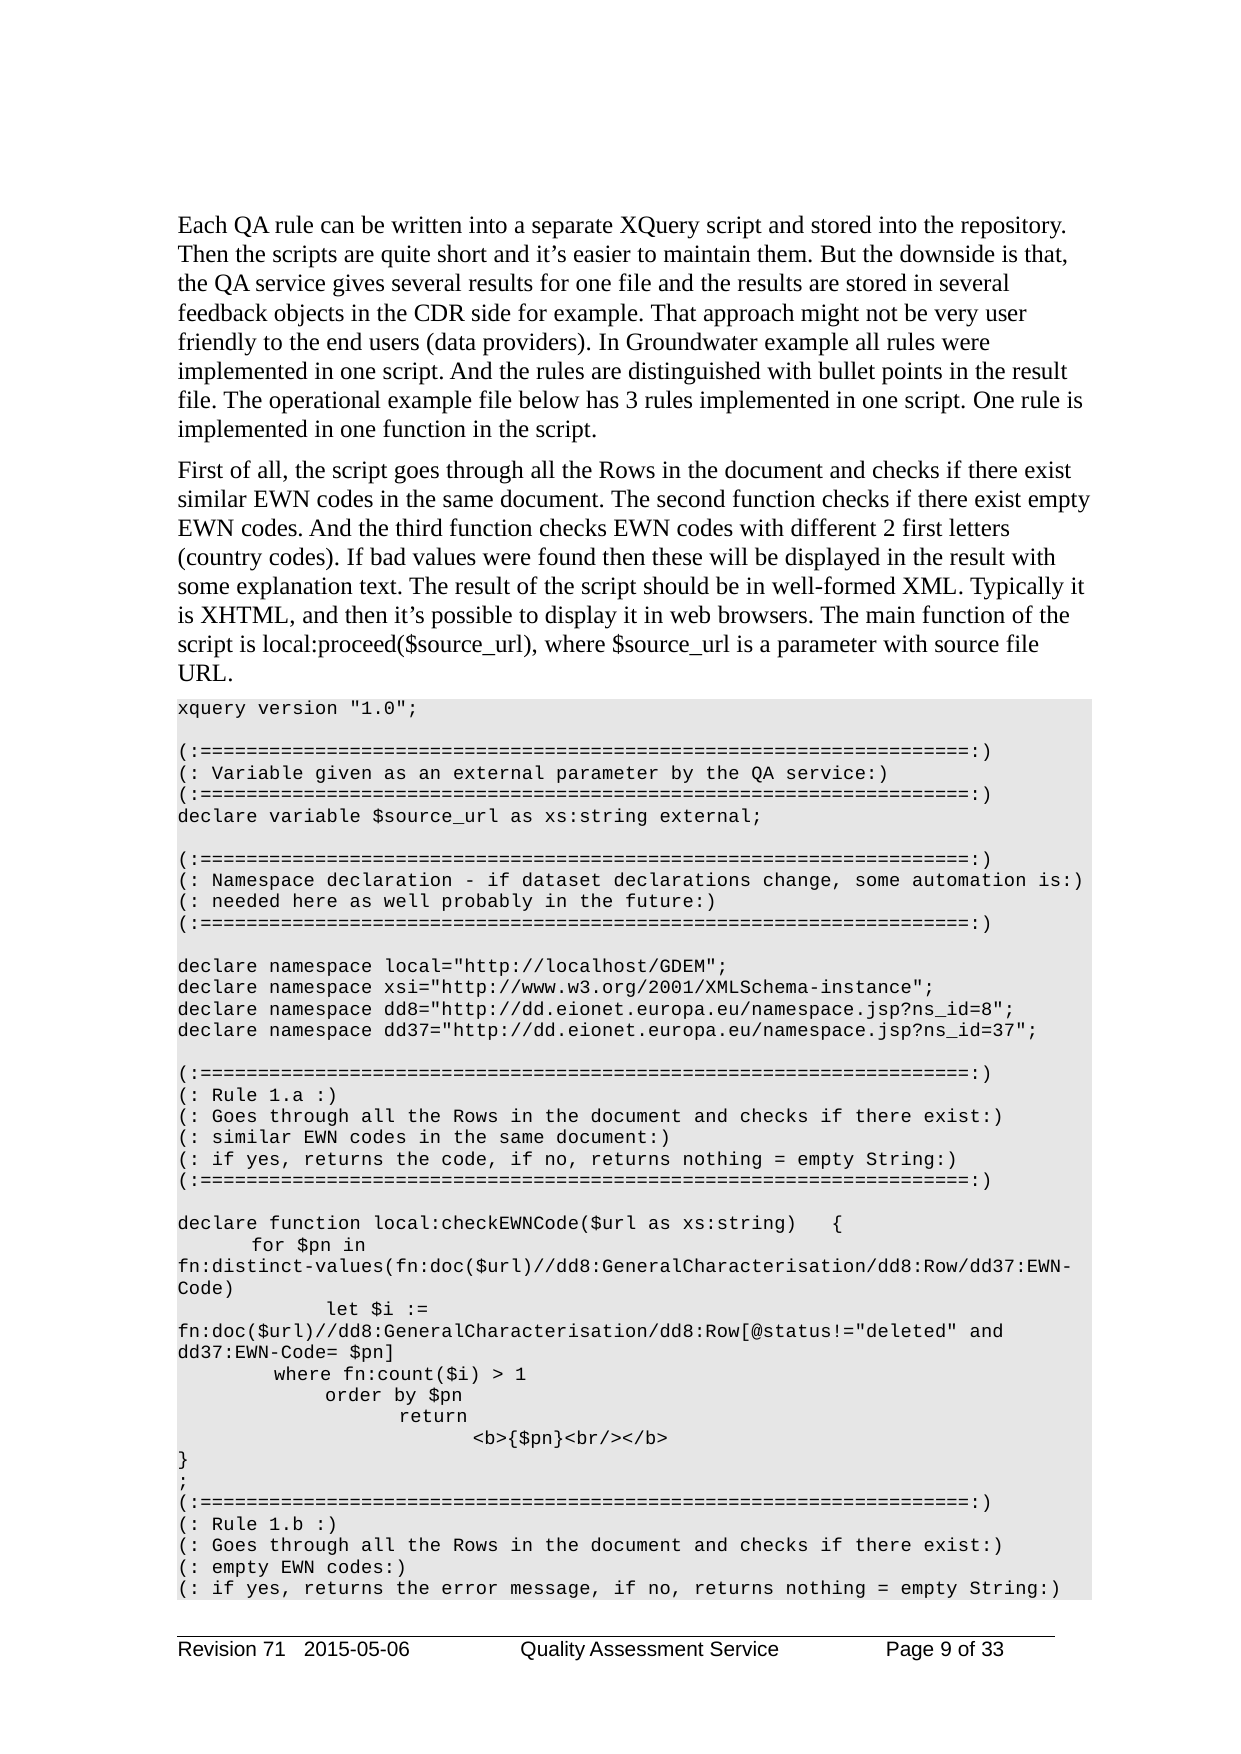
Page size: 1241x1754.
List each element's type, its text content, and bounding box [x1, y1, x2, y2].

list (: Rule 1.b :) [177, 1514, 1092, 1536]
text First of all, the script goes through all the Rows in the document and checks if there exist similar EWN codes in the same document. The second function checks if there exist empty EWN codes. And the third function checks EWN codes with different 2 first letters (country codes). If bad values were found then these will be displayed in the result with some explanation text. The result of the script should be in well-formed XML. Typically it is XHTML, and then it’s possible to display it in web browsers. The main function of the script is local:proceed($source_url), where $source_url is a parameter with source file URL. [177, 454, 1092, 687]
list (: Rule 1.a :) [177, 1085, 1092, 1106]
list (: needed here as well probably in the future:) [177, 892, 1092, 913]
list declare namespace xsi="http://www.w3.org/2001/XMLSchema-instance"; [177, 978, 1092, 999]
list } [177, 1450, 1092, 1471]
list let $i := fn:doc($url)//dd8:GeneralCharacterisation/dd8:Row[@status!="deleted" and dd37:EWN-Code= $pn] [177, 1299, 1092, 1364]
list (:===================================================================:) [177, 1171, 1092, 1192]
text Each QA rule can be written into a separate XQuery script and stored into the repository. Then the scripts are quite short and it’s easier to maintain them. But the downside is that, the QA service gives several results for one file and the results are stored in several feedback objects in the CDR side for example. That approach might not be very user friendly to the end users (data providers). In Groundwater example all rules were implemented in one script. And the rules are distinguished with bullet points in the result file. The operational example file below has 3 rules implemented in one script. One rule is implemented in one function in the script. [177, 210, 1092, 443]
list where fn:count($i) > 1 [177, 1364, 1092, 1385]
list (: if yes, returns the error message, if no, returns nothing = empty String:) [177, 1578, 1092, 1600]
list declare function local:checkEWNCode($url as xs:string) { [177, 1214, 1092, 1235]
list declare variable $source_url as xs:string external; [177, 806, 1092, 827]
list (:===================================================================:) [177, 1063, 1092, 1085]
list declare namespace dd8="http://dd.eionet.europa.eu/namespace.jsp?ns_id=8"; [177, 999, 1092, 1021]
list (:===================================================================:) [177, 742, 1092, 763]
list declare namespace local="http://localhost/GDEM"; [177, 956, 1092, 978]
list (: similar EWN codes in the same document:) [177, 1128, 1092, 1149]
list (: Goes through all the Rows in the document and checks if there exist:) [177, 1536, 1092, 1557]
list (: empty EWN codes:) [177, 1557, 1092, 1578]
list xquery version "1.0"; [177, 699, 1092, 720]
list (:===================================================================:) [177, 1493, 1092, 1514]
list (:===================================================================:) [177, 913, 1092, 935]
list (: if yes, returns the code, if no, returns nothing = empty String:) [177, 1149, 1092, 1171]
list declare namespace dd37="http://dd.eionet.europa.eu/namespace.jsp?ns_id=37"; [177, 1021, 1092, 1042]
list (:===================================================================:) [177, 849, 1092, 870]
list (:===================================================================:) [177, 784, 1092, 806]
list order by $pn [177, 1385, 1092, 1407]
list <b>{$pn}<br/></b> [177, 1428, 1092, 1450]
list (: Variable given as an external parameter by the QA service:) [177, 763, 1092, 784]
list ; [177, 1471, 1092, 1493]
list (: Namespace declaration - if dataset declarations change, some automation is:) [177, 870, 1092, 892]
list return [177, 1407, 1092, 1428]
list (: Goes through all the Rows in the document and checks if there exist:) [177, 1106, 1092, 1128]
list for $pn in fn:distinct-values(fn:doc($url)//dd8:GeneralCharacterisation/dd8:Row/dd37:EWN-Code) [177, 1235, 1092, 1299]
